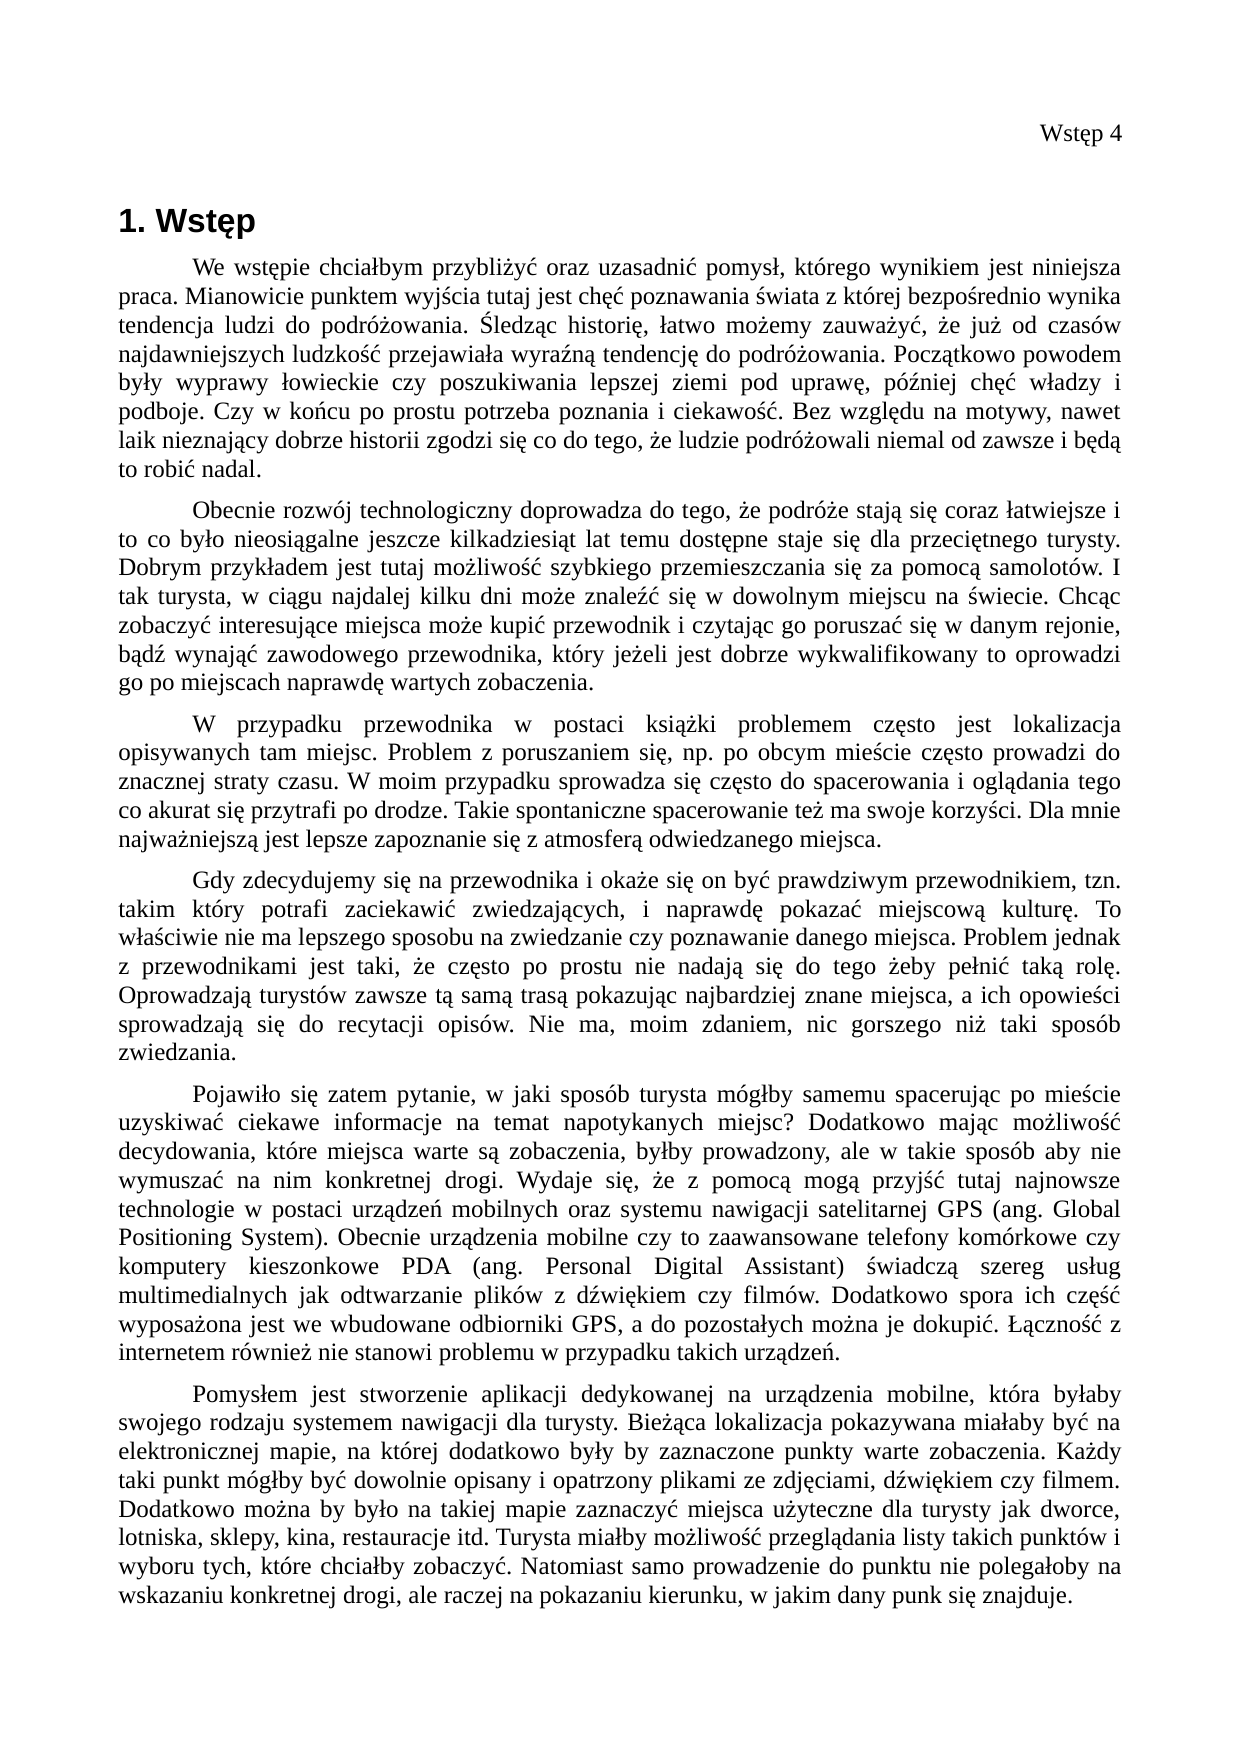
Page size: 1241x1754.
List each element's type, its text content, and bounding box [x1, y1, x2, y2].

text Obecnie rozwój technologiczny doprowadza do tego, że podróże stają się coraz łatwiejsze i to co było nieosiągalne jeszcze kilkadziesiąt lat temu dostępne staje się dla przeciętnego turysty. Dobrym przykładem jest tutaj możliwość szybkiego przemieszczania się za pomocą samolotów. I tak turysta, w ciągu najdalej kilku dni może znaleźć się w dowolnym miejscu na świecie. Chcąc zobaczyć interesujące miejsca może kupić przewodnik i czytając go poruszać się w danym rejonie, bądź wynająć zawodowego przewodnika, który jeżeli jest dobrze wykwalifikowany to oprowadzi go po miejscach naprawdę wartych zobaczenia. [118, 495, 1122, 696]
text W przypadku przewodnika w postaci książki problemem często jest lokalizacja opisywanych tam miejsc. Problem z poruszaniem się, np. po obcym mieście często prowadzi do znacznej straty czasu. W moim przypadku sprowadza się często do spacerowania i oglądania tego co akurat się przytrafi po drodze. Takie spontaniczne spacerowanie też ma swoje korzyści. Dla mnie najważniejszą jest lepsze zapoznanie się z atmosferą odwiedzanego miejsca. [118, 709, 1122, 852]
text Pojawiło się zatem pytanie, w jaki sposób turysta mógłby samemu spacerując po mieście uzyskiwać ciekawe informacje na temat napotykanych miejsc? Dodatkowo mając możliwość decydowania, które miejsca warte są zobaczenia, byłby prowadzony, ale w takie sposób aby nie wymuszać na nim konkretnej drogi. Wydaje się, że z pomocą mogą przyjść tutaj najnowsze technologie w postaci urządzeń mobilnych oraz systemu nawigacji satelitarnej GPS (ang. Global Positioning System). Obecnie urządzenia mobilne czy to zaawansowane telefony komórkowe czy komputery kieszonkowe PDA (ang. Personal Digital Assistant) świadczą szereg usług multimedialnych jak odtwarzanie plików z dźwiękiem czy filmów. Dodatkowo spora ich część wyposażona jest we wbudowane odbiorniki GPS, a do pozostałych można je dokupić. Łączność z internetem również nie stanowi problemu w przypadku takich urządzeń. [118, 1079, 1122, 1366]
text We wstępie chciałbym przybliżyć oraz uzasadnić pomysł, którego wynikiem jest niniejsza praca. Mianowicie punktem wyjścia tutaj jest chęć poznawania świata z której bezpośrednio wynika tendencja ludzi do podróżowania. Śledząc historię, łatwo możemy zauważyć, że już od czasów najdawniejszych ludzkość przejawiała wyraźną tendencję do podróżowania. Początkowo powodem były wyprawy łowieckie czy poszukiwania lepszej ziemi pod uprawę, później chęć władzy i podboje. Czy w końcu po prostu potrzeba poznania i ciekawość. Bez względu na motywy, nawet laik nieznający dobrze historii zgodzi się co do tego, że ludzie podróżowali niemal od zawsze i będą to robić nadal. [118, 252, 1122, 482]
text Pomysłem jest stworzenie aplikacji dedykowanej na urządzenia mobilne, która byłaby swojego rodzaju systemem nawigacji dla turysty. Bieżąca lokalizacja pokazywana miałaby być na elektronicznej mapie, na której dodatkowo były by zaznaczone punkty warte zobaczenia. Każdy taki punkt mógłby być dowolnie opisany i opatrzony plikami ze zdjęciami, dźwiękiem czy filmem. Dodatkowo można by było na takiej mapie zaznaczyć miejsca użyteczne dla turysty jak dworce, lotniska, sklepy, kina, restauracje itd. Turysta miałby możliwość przeglądania listy takich punktów i wyboru tych, które chciałby zobaczyć. Natomiast samo prowadzenie do punktu nie polegałoby na wskazaniu konkretnej drogi, ale raczej na pokazaniu kierunku, w jakim dany punk się znajduje. [118, 1379, 1122, 1609]
subtitle 1. Wstęp [118, 201, 1122, 240]
text Gdy zdecydujemy się na przewodnika i okaże się on być prawdziwym przewodnikiem, tzn. takim który potrafi zaciekawić zwiedzających, i naprawdę pokazać miejscową kulturę. To właściwie nie ma lepszego sposobu na zwiedzanie czy poznawanie danego miejsca. Problem jednak z przewodnikami jest taki, że często po prostu nie nadają się do tego żeby pełnić taką rolę. Oprowadzają turystów zawsze tą samą trasą pokazując najbardziej znane miejsca, a ich opowieści sprowadzają się do recytacji opisów. Nie ma, moim zdaniem, nic gorszego niż taki sposób zwiedzania. [118, 865, 1122, 1066]
